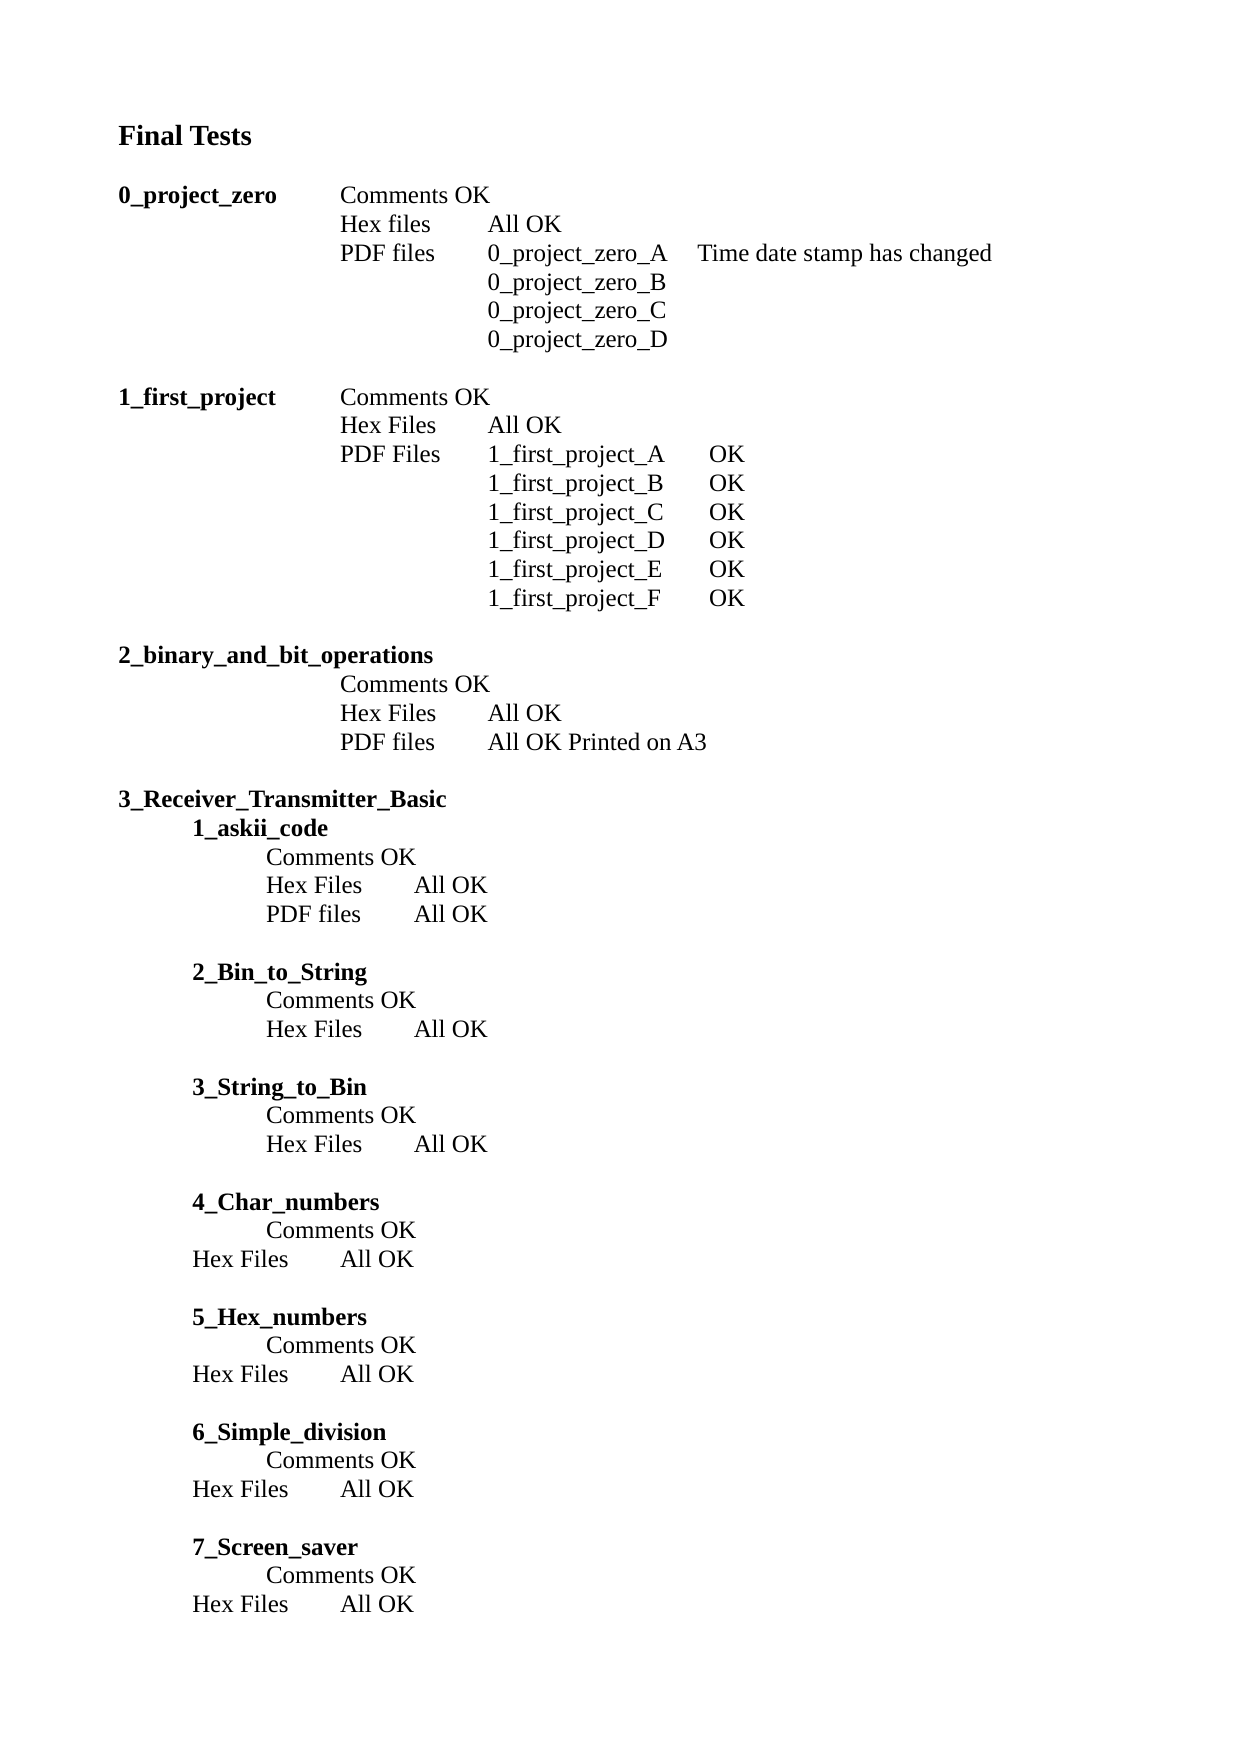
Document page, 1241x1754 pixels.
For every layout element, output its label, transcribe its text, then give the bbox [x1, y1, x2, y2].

text 1_first_project_C OK [118, 497, 1122, 525]
text 1_first_project_F OK [118, 583, 1122, 612]
text PDF files 0_project_zero_A Time date stamp has changed [118, 238, 1122, 267]
text Hex Files All OK [118, 1014, 1122, 1043]
text 1_askii_code [118, 813, 1122, 842]
text PDF Files 1_first_project_A OK [118, 439, 1122, 468]
text Hex Files All OK [118, 1129, 1122, 1158]
text Hex Files All OK [118, 870, 1122, 899]
text Comments OK [118, 1560, 1122, 1589]
text Hex Files All OK [118, 1359, 1122, 1388]
text 5_Hex_numbers [118, 1302, 1122, 1330]
text 0_project_zero Comments OK [118, 180, 1122, 209]
text Comments OK [118, 669, 1122, 698]
text Comments OK [118, 842, 1122, 870]
text Hex Files All OK [118, 1244, 1122, 1273]
text Final Tests [118, 118, 1122, 152]
text 3_Receiver_Transmitter_Basic [118, 784, 1122, 813]
text Comments OK [118, 1445, 1122, 1474]
text Hex Files All OK [118, 1589, 1122, 1618]
text 1_first_project_D OK [118, 525, 1122, 554]
text 3_String_to_Bin [118, 1072, 1122, 1100]
text 2_Bin_to_String [118, 957, 1122, 985]
text 1_first_project Comments OK [118, 382, 1122, 410]
text 0_project_zero_C [118, 295, 1122, 324]
text 1_first_project_B OK [118, 468, 1122, 497]
text Hex Files All OK [118, 410, 1122, 439]
text PDF files All OK Printed on A3 [118, 727, 1122, 755]
text PDF files All OK [118, 899, 1122, 928]
text Comments OK [118, 1330, 1122, 1359]
text 4_Char_numbers [118, 1187, 1122, 1215]
text 0_project_zero_B [118, 267, 1122, 295]
text Comments OK [118, 985, 1122, 1014]
text 2_binary_and_bit_operations [118, 640, 1122, 669]
text Comments OK [118, 1215, 1122, 1244]
text Hex Files All OK [118, 1474, 1122, 1503]
text Hex Files All OK [118, 698, 1122, 727]
text 1_first_project_E OK [118, 554, 1122, 583]
text Comments OK [118, 1100, 1122, 1129]
text 6_Simple_division [118, 1417, 1122, 1445]
text Hex files All OK [118, 209, 1122, 238]
text 7_Screen_saver [118, 1532, 1122, 1560]
text 0_project_zero_D [118, 324, 1122, 353]
